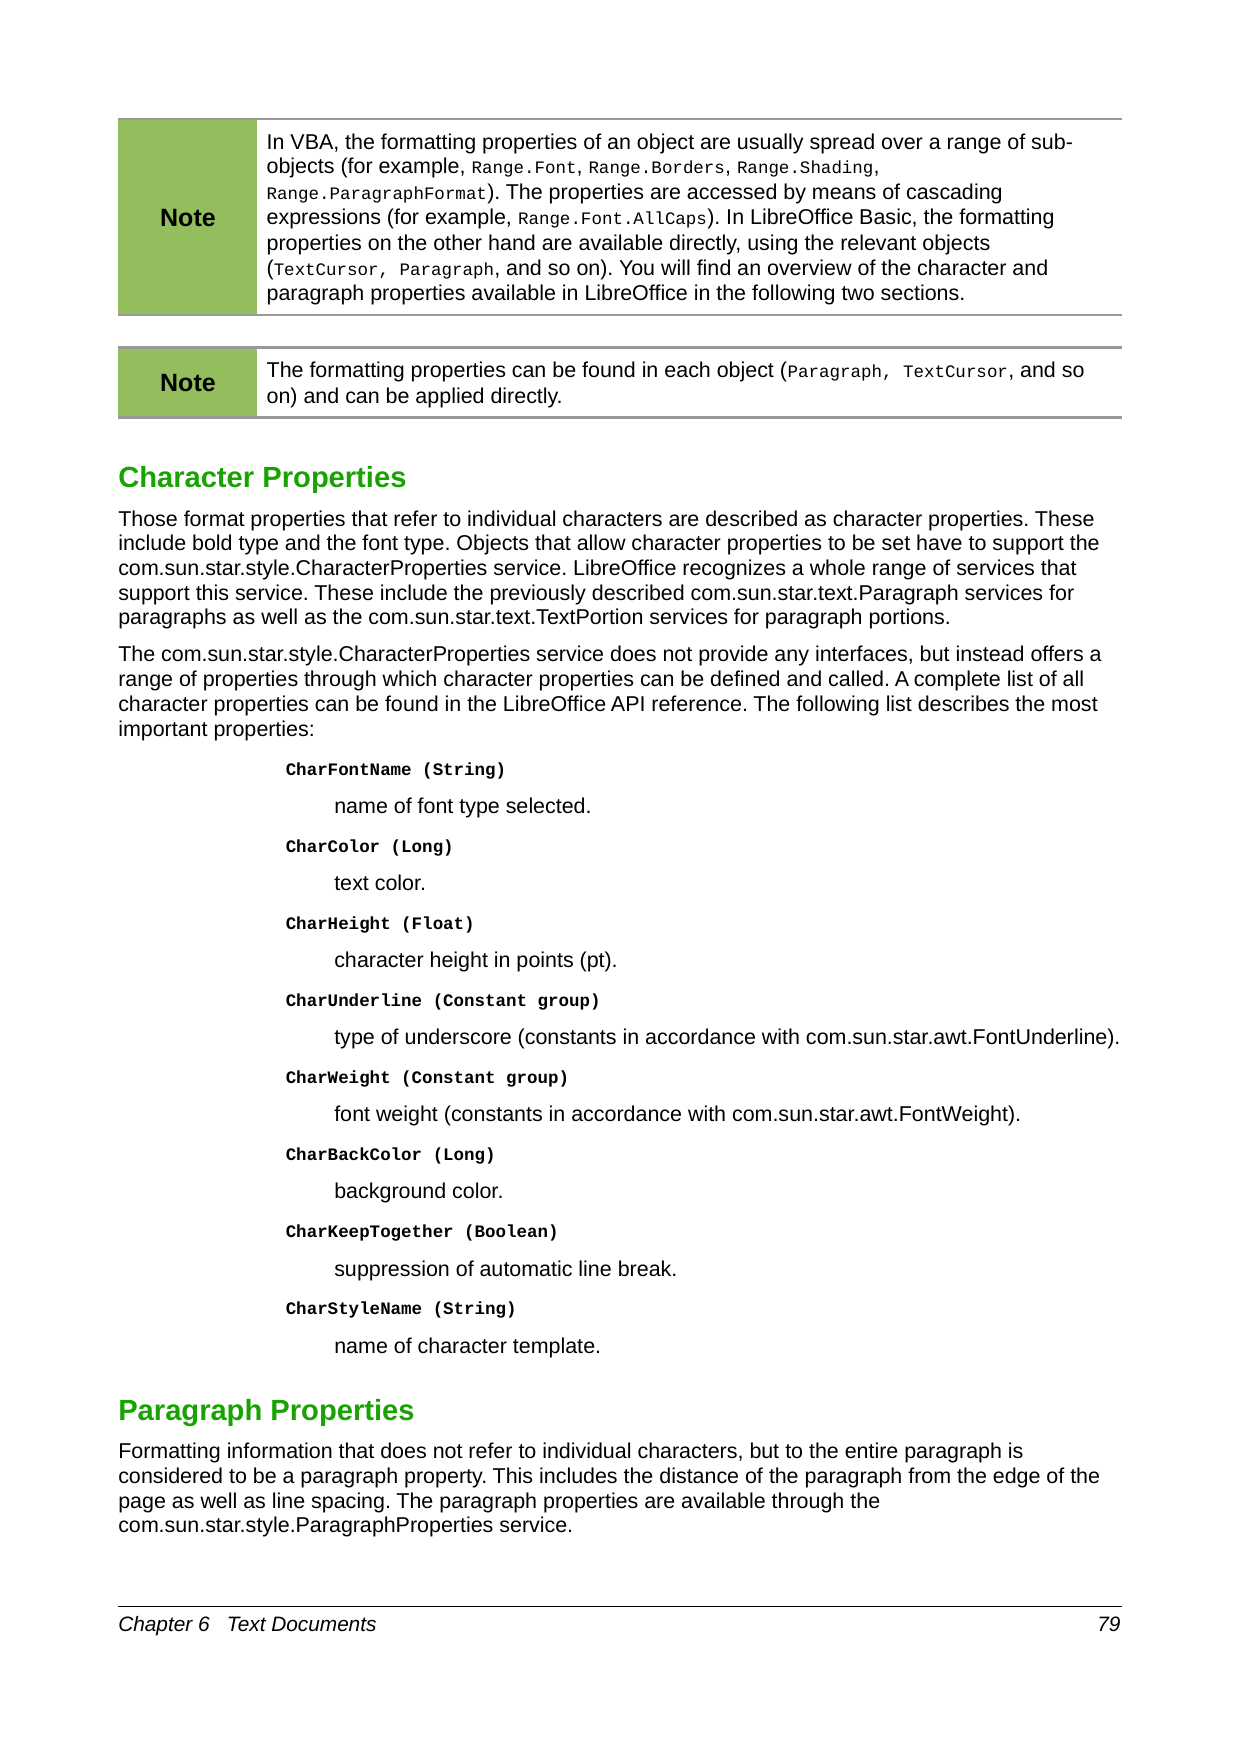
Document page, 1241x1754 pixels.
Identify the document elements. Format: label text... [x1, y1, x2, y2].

list suppression of automatic line break. [328, 1256, 1122, 1281]
text Formatting information that does not refer to individual characters, but to the entire paragraph is considered to be a paragraph property. This includes the distance of the paragraph from the edge of the page as well as line spacing. The paragraph properties are available through the com.sun.star.style.ParagraphProperties service. [118, 1438, 1122, 1537]
subtitle Paragraph Properties [118, 1393, 1122, 1426]
table_header Note [118, 120, 257, 314]
list name of font type selected. [328, 793, 1122, 818]
text Those format properties that refer to individual characters are described as character properties. These include bold type and the font type. Objects that allow character properties to be set have to support the com.sun.star.style.CharacterProperties service. LibreOffice recognizes a whole range of services that support this service. These include the previously described com.sun.star.text.Paragraph services for paragraphs as well as the com.sun.star.text.TextPortion services for paragraph portions. [118, 506, 1122, 629]
table_header Note [118, 349, 257, 416]
list name of character template. [328, 1333, 1122, 1358]
list CharStyleName (String) [280, 1292, 1122, 1321]
list CharKeepTogether (Boolean) [280, 1215, 1122, 1244]
list text color. [328, 870, 1122, 895]
list type of underscore (constants in accordance with com.sun.star.awt.FontUnderline). [328, 1024, 1122, 1049]
list CharBackColor (Long) [280, 1138, 1122, 1167]
list CharHeight (Float) [280, 907, 1122, 936]
list CharWeight (Constant group) [280, 1061, 1122, 1090]
subtitle Character Properties [118, 460, 1122, 493]
list CharColor (Long) [280, 830, 1122, 858]
list character height in points (pt). [328, 947, 1122, 972]
list CharFontName (String) [280, 753, 1122, 781]
text The com.sun.star.style.CharacterProperties service does not provide any interfaces, but instead offers a range of properties through which character properties can be defined and called. A complete list of all character properties can be found in the LibreOffice API reference. The following list describes the most important properties: [118, 642, 1122, 740]
table_header The formatting properties can be found in each object (Paragraph, TextCursor, and so on) and can be applied directly. [258, 349, 1122, 416]
list font weight (constants in accordance with com.sun.star.awt.FontWeight). [328, 1102, 1122, 1126]
list background color. [328, 1179, 1122, 1203]
table_header In VBA, the formatting properties of an object are usually spread over a range of sub-objects (for example, Range.Font, Range.Borders, Range.Shading, Range.ParagraphFormat). The properties are accessed by means of cascading expressions (for example, Range.Font.AllCaps). In LibreOffice Basic, the formatting properties on the other hand are available directly, using the relevant objects (TextCursor, Paragraph, and so on). You will find an overview of the character and paragraph properties available in LibreOffice in the following two sections. [258, 120, 1122, 314]
list CharUnderline (Constant group) [280, 984, 1122, 1013]
